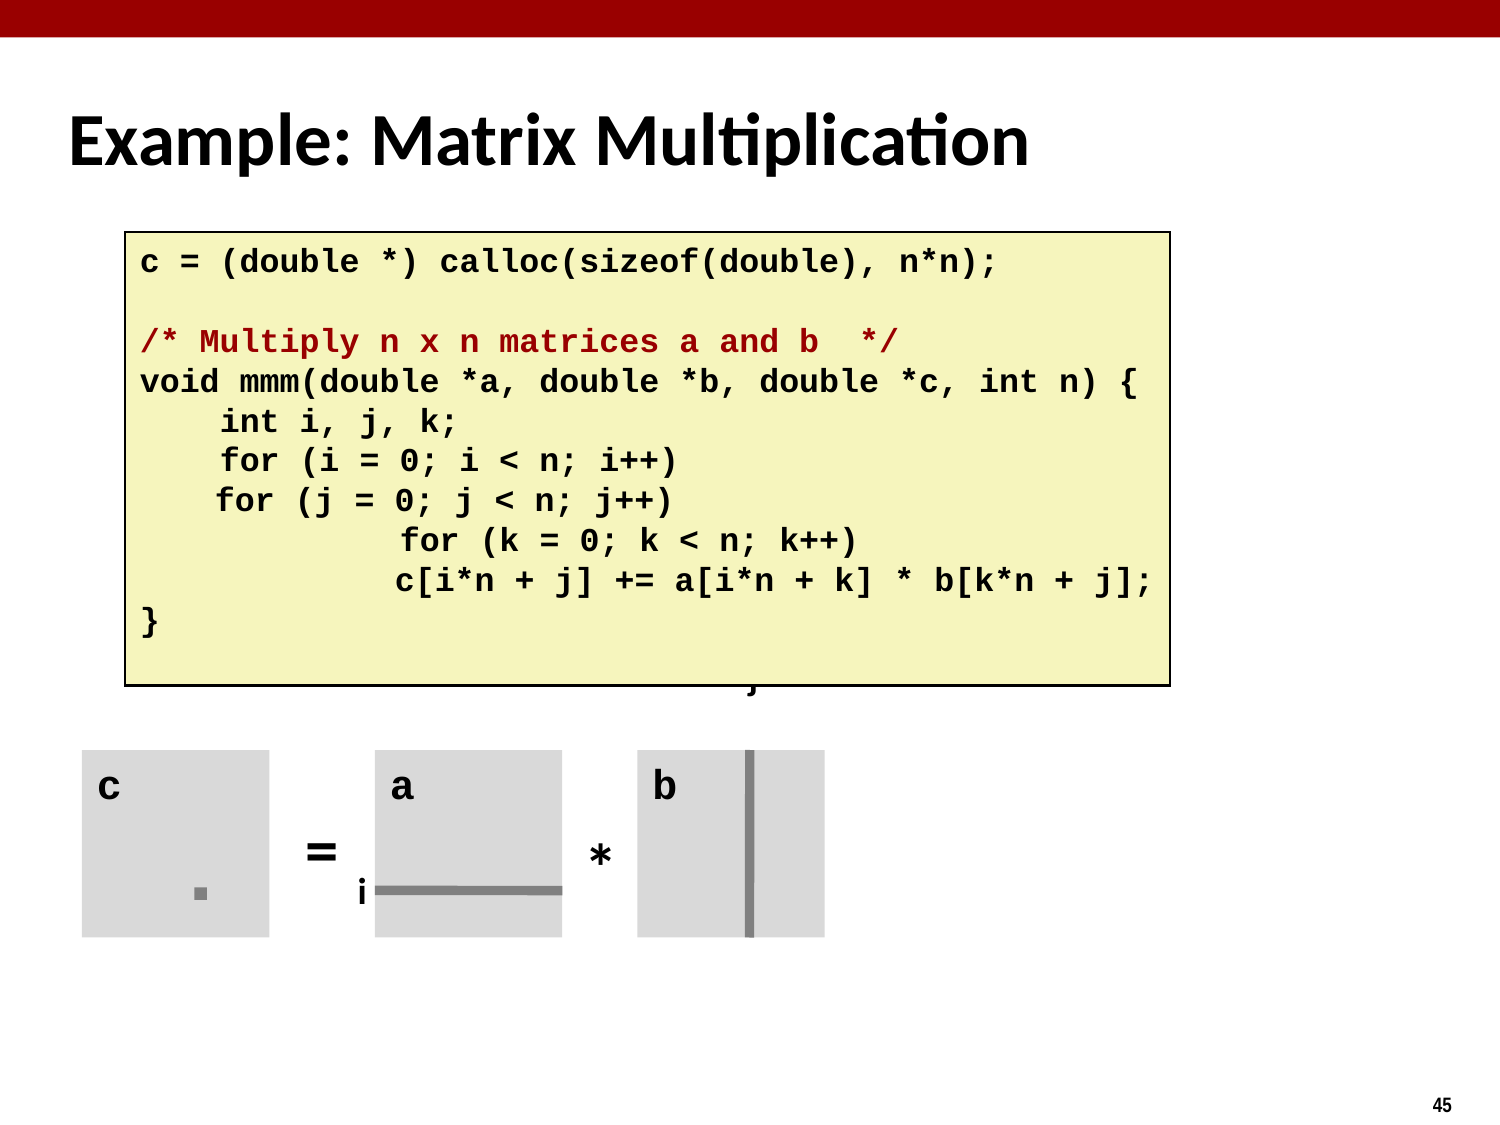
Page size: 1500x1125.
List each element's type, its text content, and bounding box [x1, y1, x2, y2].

text_box a [374, 896, 563, 938]
text_box [194, 887, 207, 900]
text_box c [81, 750, 270, 938]
text_box * [569, 817, 633, 913]
text_box b [755, 750, 825, 938]
text_box j [733, 686, 773, 706]
text_box i [342, 859, 382, 920]
text_box a [374, 750, 563, 885]
text_box b [637, 750, 745, 938]
text_box = [290, 799, 354, 895]
text_box c = (double *) calloc(sizeof(double), n*n); /* Multiply n x n matrices a and b */ void mmm(double *a, double *b, double *c, int n) { int i, j, k; for (i = 0; i < n; i++) for (j = 0; j < n; j++) for (k = 0; k < n; k++) c[i*n + j] += a[i*n + k] * b[k*n + j]; } [124, 231, 1170, 686]
title Example: Matrix Multiplication [53, 72, 1299, 198]
